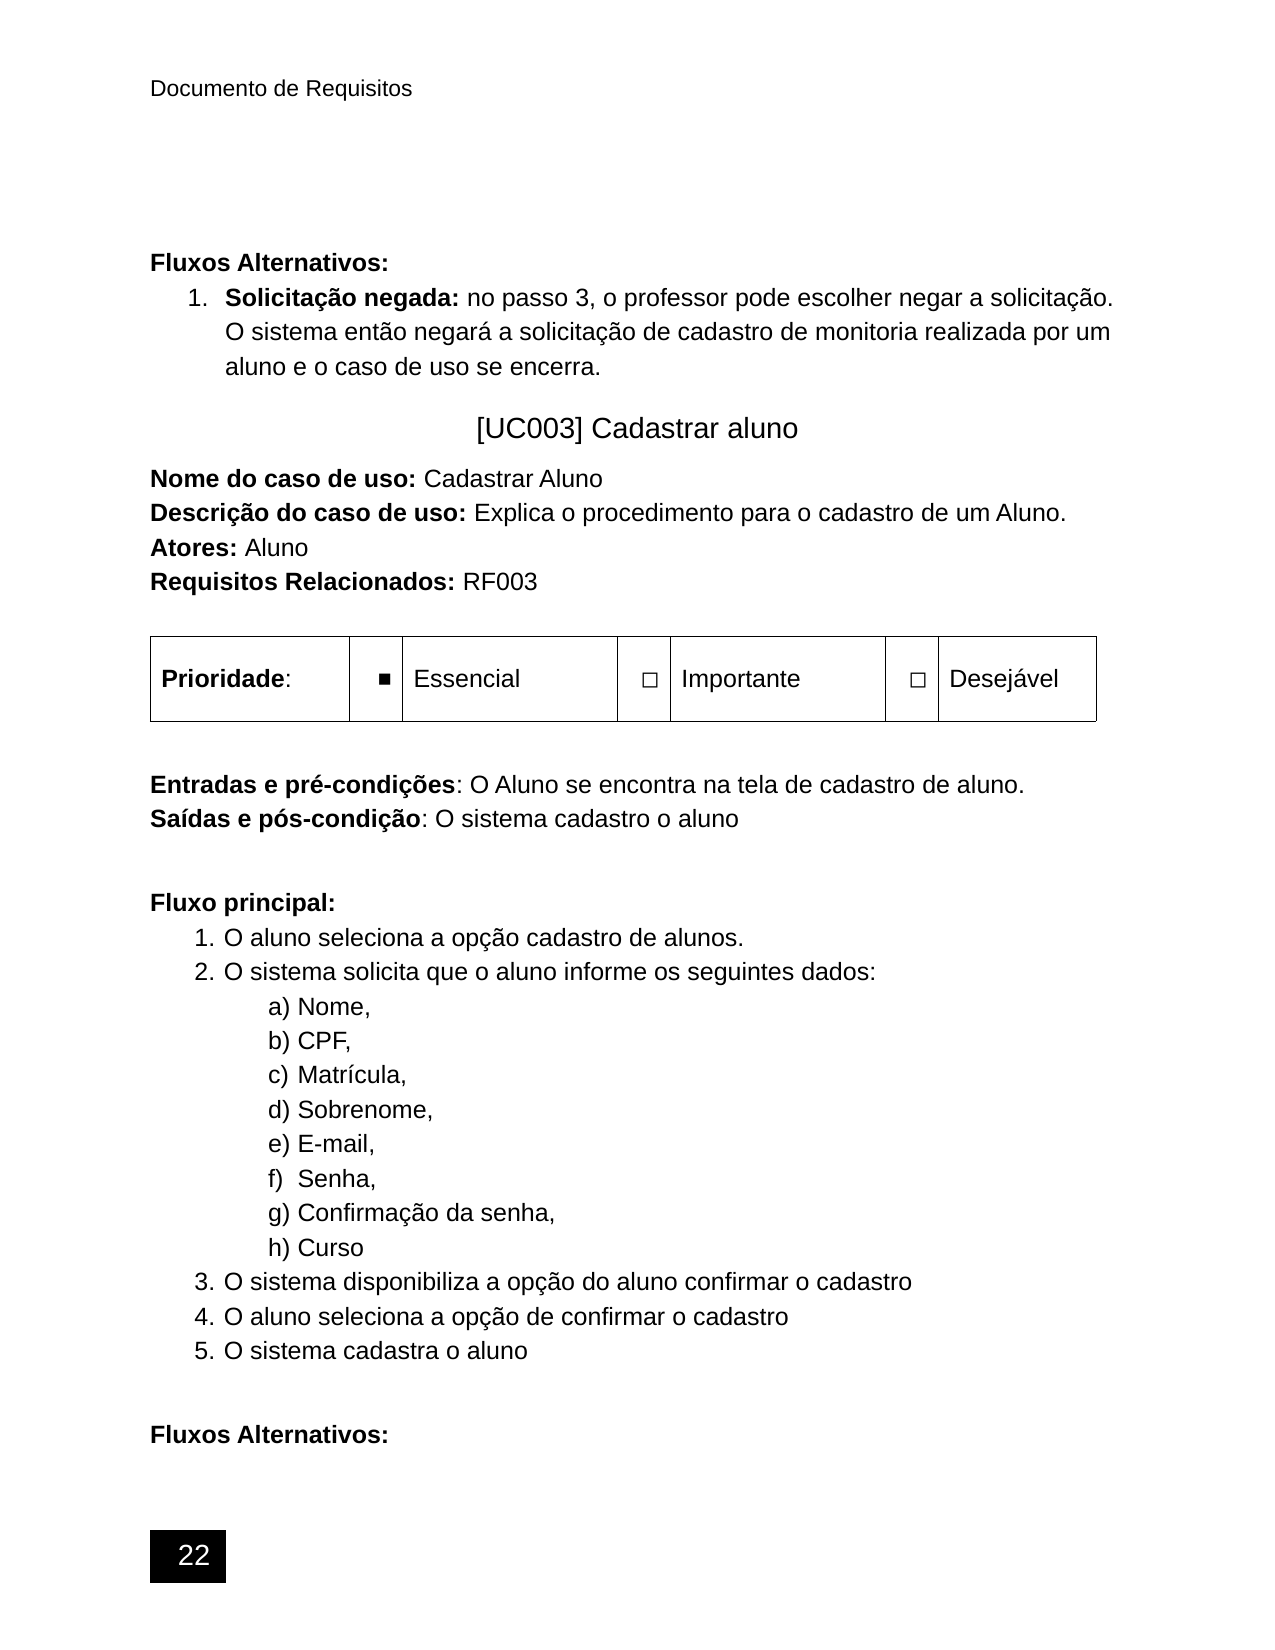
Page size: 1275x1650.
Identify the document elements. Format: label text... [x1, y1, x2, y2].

table_header ◻ [886, 637, 938, 721]
table_header Desejável [939, 637, 1096, 721]
list Sobrenome, [268, 1095, 1125, 1124]
text Descrição do caso de uso: Explica o procedimento para o cadastro de um Aluno. [150, 498, 1125, 527]
list Confirmação da senha, [268, 1198, 1125, 1227]
text Fluxos Alternativos: [150, 1420, 1125, 1448]
list Senha, [268, 1164, 1125, 1193]
text Requisitos Relacionados: RF003 [150, 567, 1125, 596]
text Nome do caso de uso: Cadastrar Aluno [150, 464, 1125, 492]
list CPF, [268, 1026, 1125, 1055]
list O sistema disponibiliza a opção do aluno confirmar o cadastro [194, 1267, 1125, 1296]
text Fluxo principal: [150, 888, 1125, 917]
table_header Prioridade: [151, 637, 349, 721]
table_header Importante [671, 637, 885, 721]
text [UC003] Cadastrar aluno [150, 411, 1125, 444]
text Fluxos Alternativos: [150, 248, 1125, 277]
list O sistema solicita que o aluno informe os seguintes dados: [194, 957, 1125, 986]
list O sistema cadastra o aluno [194, 1336, 1125, 1365]
list Curso [268, 1233, 1125, 1262]
list Solicitação negada: no passo 3, o professor pode escolher negar a solicitação. O sistema então negará a solicitação de cadastro de monitoria realizada por um aluno e o caso de uso se encerra. [187, 283, 1125, 380]
text Saídas e pós-condição: O sistema cadastro o aluno [150, 804, 1125, 833]
text Entradas e pré-condições: O Aluno se encontra na tela de cadastro de aluno. [150, 770, 1125, 799]
list O aluno seleciona a opção cadastro de alunos. [194, 922, 1125, 951]
list O aluno seleciona a opção de confirmar o cadastro [194, 1302, 1125, 1331]
table_header ◻ [618, 637, 670, 721]
text Atores: Aluno [150, 533, 1125, 561]
table_header Essencial [403, 637, 617, 721]
list Matrícula, [268, 1060, 1125, 1089]
table_header ■ [350, 637, 402, 721]
list Nome, [268, 991, 1125, 1020]
list E-mail, [268, 1129, 1125, 1158]
